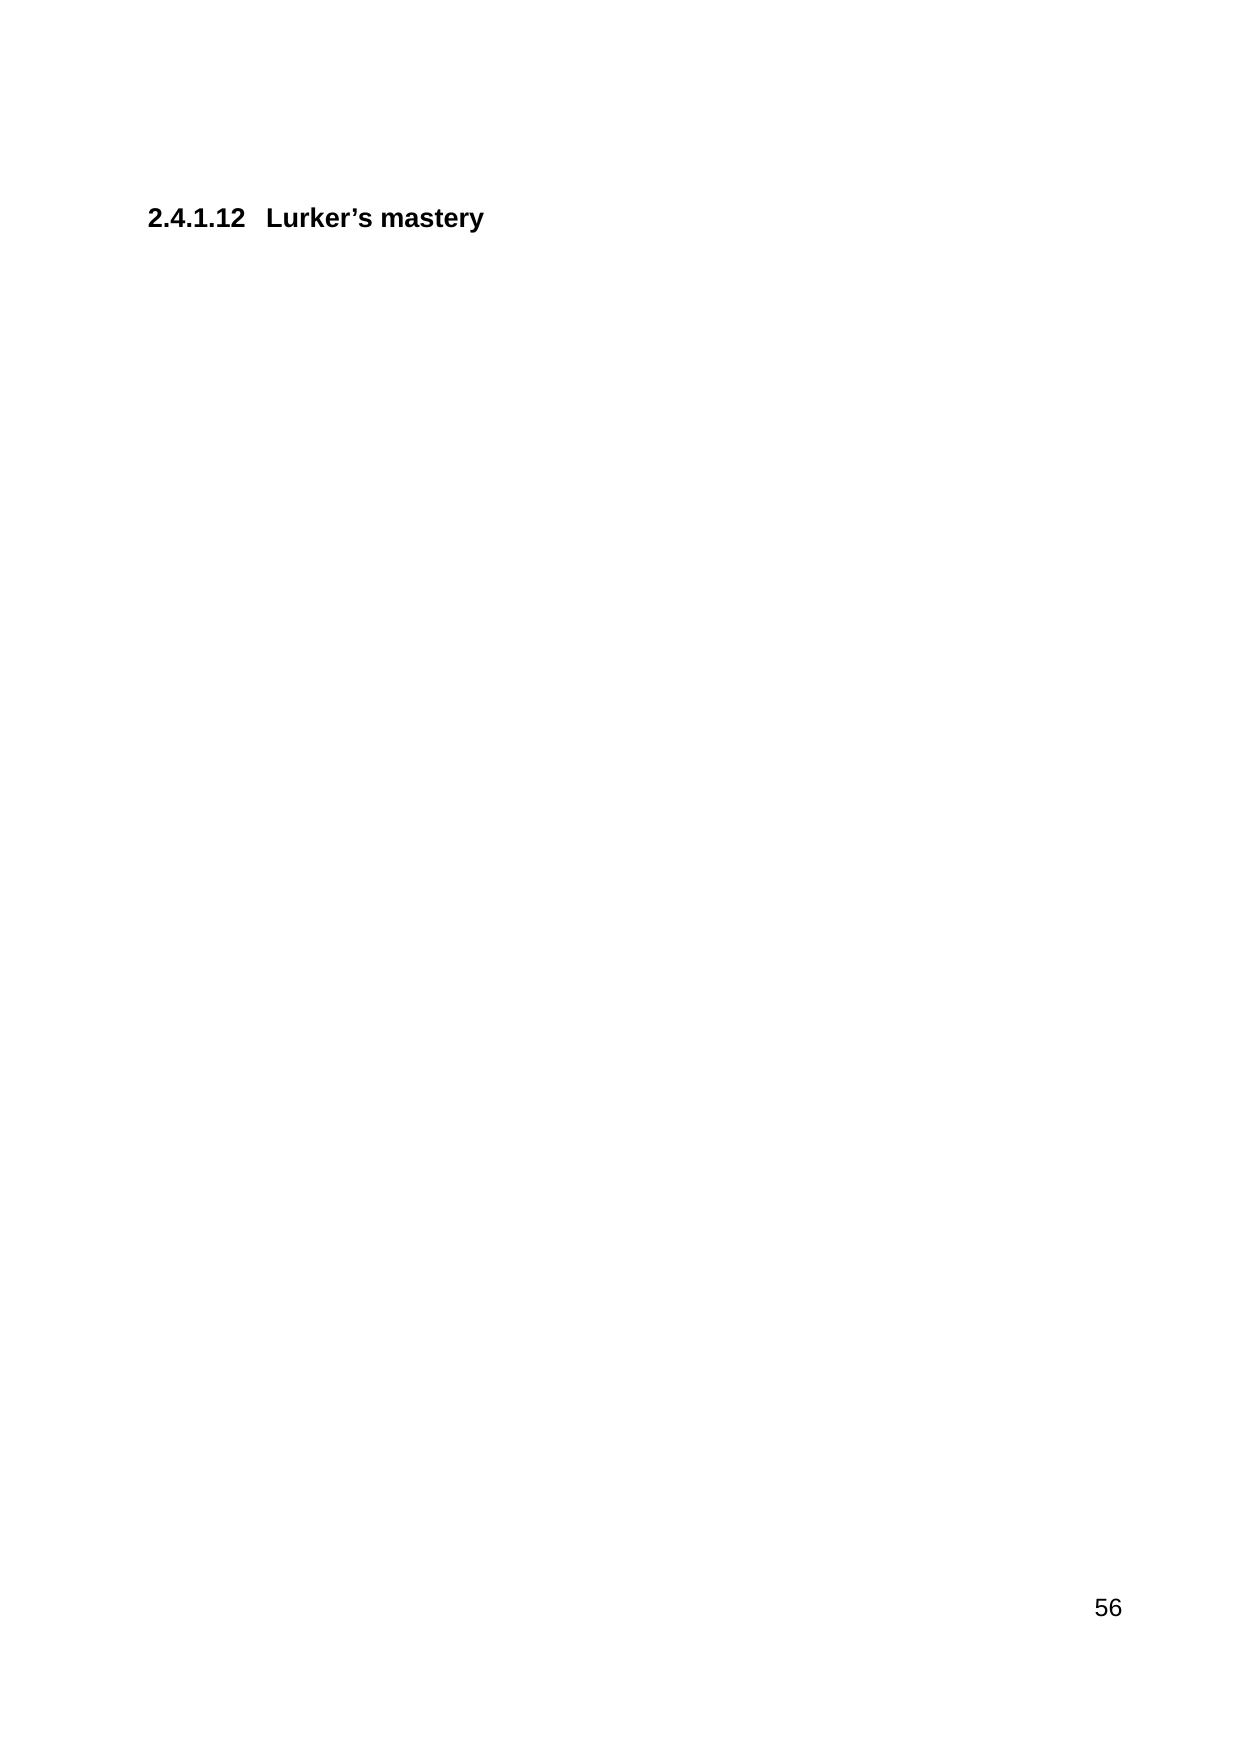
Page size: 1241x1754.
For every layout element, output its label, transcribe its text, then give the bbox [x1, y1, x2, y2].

subtitle Lurker’s mastery [118, 202, 605, 234]
